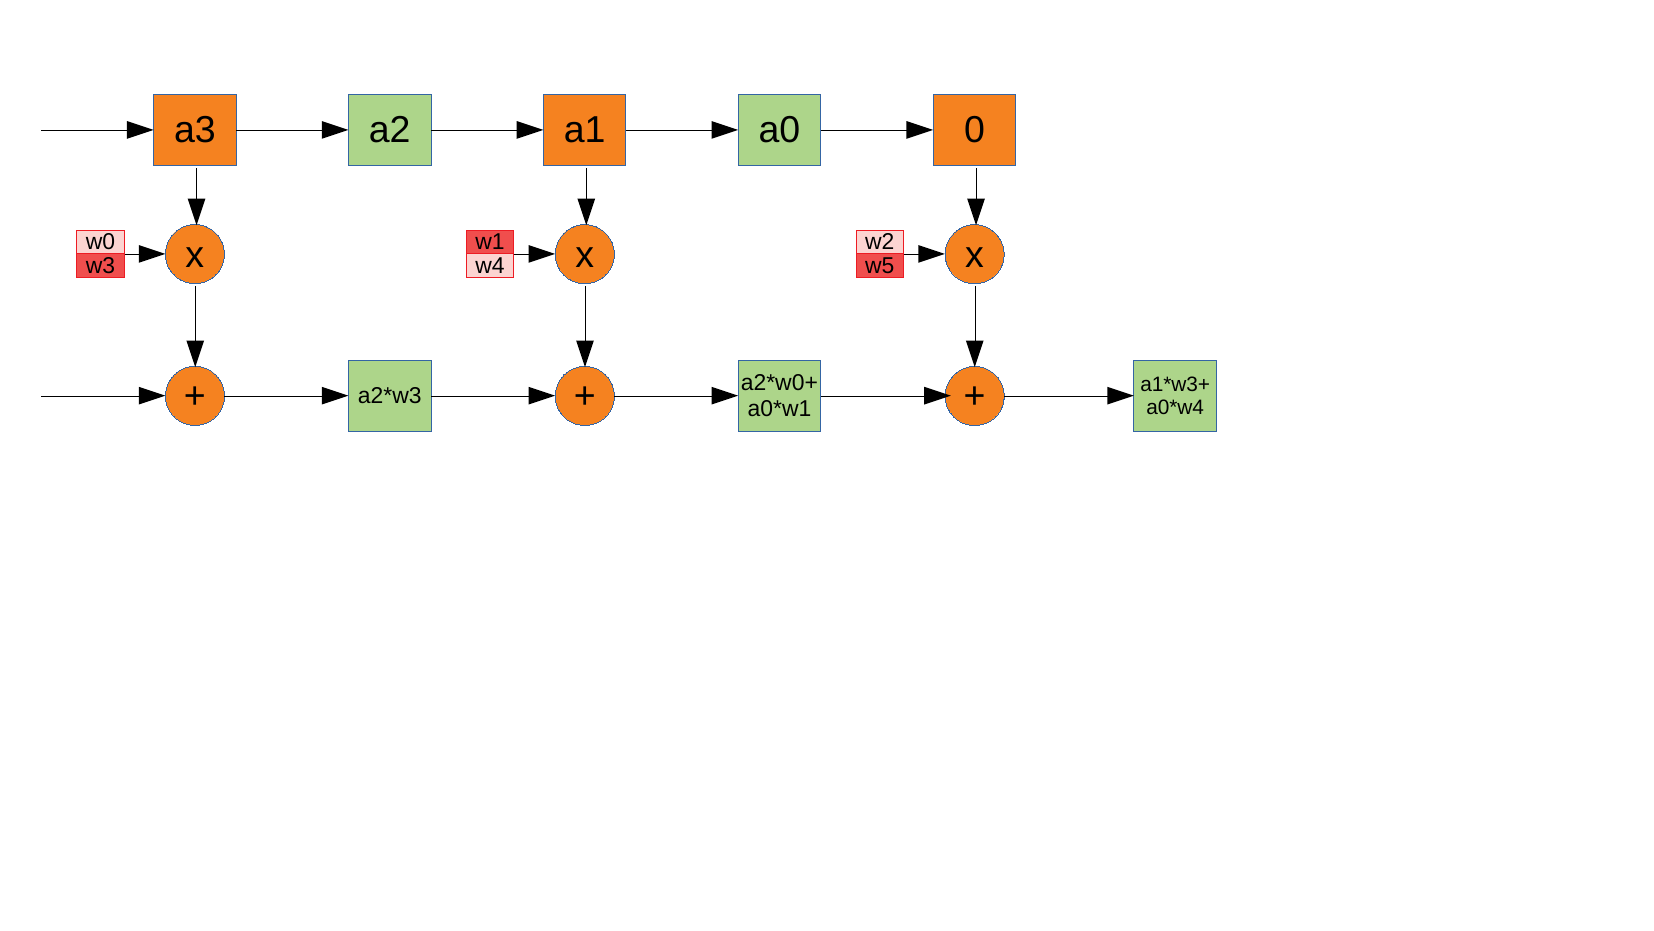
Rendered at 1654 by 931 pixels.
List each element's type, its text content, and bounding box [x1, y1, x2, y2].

text_box w3 [76, 253, 125, 278]
text_box x [165, 224, 225, 284]
text_box a2 [348, 94, 432, 166]
text_box a1*w3+ a0*w4 [1133, 360, 1217, 432]
text_box w1 [466, 230, 514, 253]
text_box w2 [856, 230, 904, 253]
text_box x [945, 224, 1005, 284]
text_box a3 [153, 94, 237, 166]
text_box a0 [738, 94, 821, 166]
text_box 0 [933, 94, 1016, 166]
text_box w4 [466, 253, 514, 278]
text_box + [945, 366, 1005, 426]
text_box w5 [856, 253, 904, 278]
text_box a2*w0+ a0*w1 [738, 360, 821, 432]
text_box a2*w3 [348, 360, 432, 432]
text_box + [555, 366, 615, 426]
text_box + [165, 366, 225, 426]
text_box a1 [543, 94, 626, 166]
text_box x [555, 224, 615, 284]
text_box w0 [76, 230, 125, 253]
